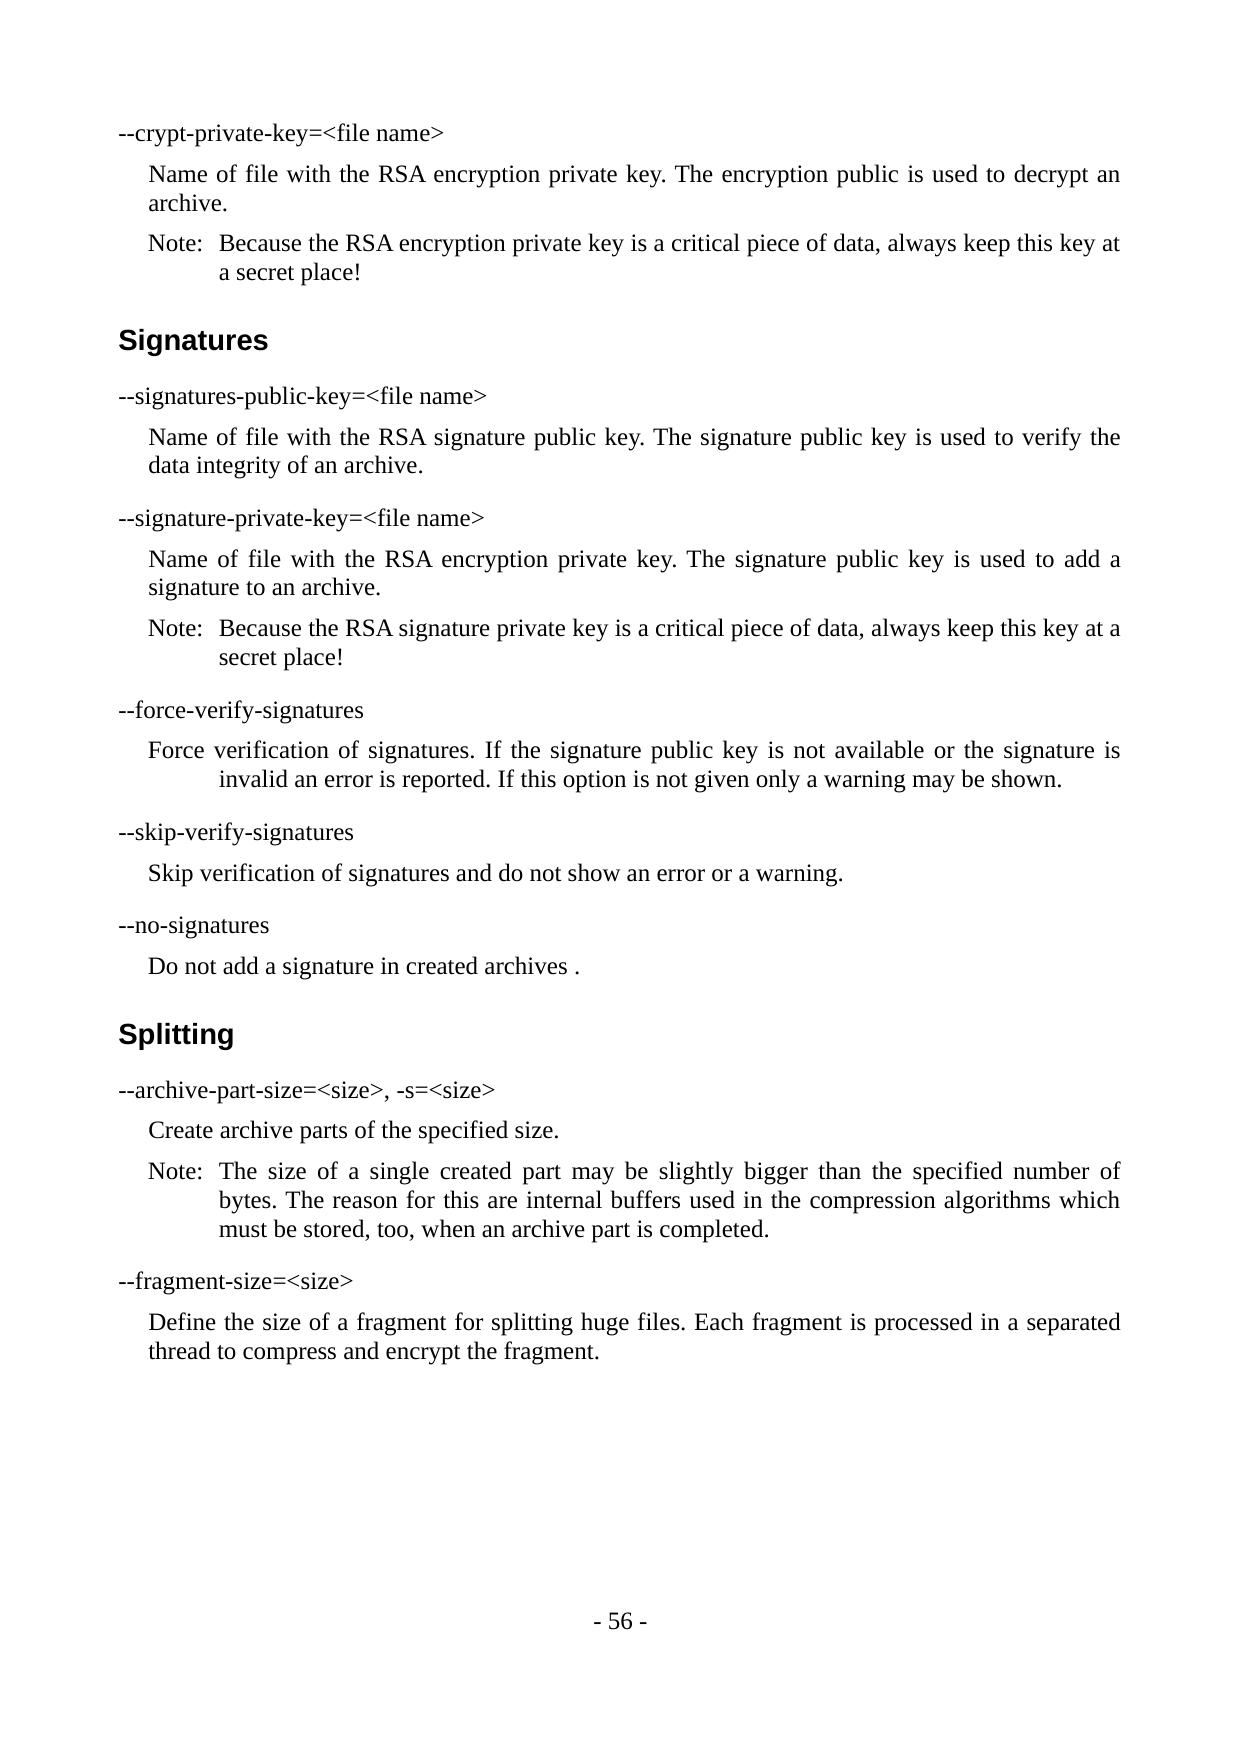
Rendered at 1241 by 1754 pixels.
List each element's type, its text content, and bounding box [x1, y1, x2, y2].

text Skip verification of signatures and do not show an error or a warning. [148, 858, 1122, 886]
subtitle Splitting [118, 1017, 1122, 1050]
text Do not add a signature in created archives . [148, 951, 1122, 980]
text Note: Because the RSA encryption private key is a critical piece of data, always keep this key at a secret place! [148, 228, 1122, 286]
title --no-signatures [118, 910, 1122, 939]
text Name of file with the RSA encryption private key. The signature public key is used to add a signature to an archive. [148, 544, 1122, 601]
title --signature-private-key=<file name> [118, 503, 1122, 532]
title --skip-verify-signatures [118, 817, 1122, 846]
text Define the size of a fragment for splitting huge files. Each fragment is processed in a separated thread to compress and encrypt the fragment. [148, 1307, 1122, 1365]
text Force verification of signatures. If the signature public key is not available or the signature is invalid an error is reported. If this option is not given only a warning may be shown. [148, 735, 1122, 793]
subtitle Signatures [118, 323, 1122, 356]
text Create archive parts of the specified size. [148, 1116, 1122, 1144]
text Note: The size of a single created part may be slightly bigger than the specified number of bytes. The reason for this are internal buffers used in the compression algorithms which must be stored, too, when an archive part is completed. [148, 1156, 1122, 1242]
title --crypt-private-key=<file name> [118, 118, 1122, 147]
title --fragment-size=<size> [118, 1266, 1122, 1295]
text Note: Because the RSA signature private key is a critical piece of data, always keep this key at a secret place! [148, 613, 1122, 671]
text Name of file with the RSA encryption private key. The encryption public is used to decrypt an archive. [148, 159, 1122, 216]
title --force-verify-signatures [118, 695, 1122, 723]
title --archive-part-size=<size>, -s=<size> [118, 1075, 1122, 1103]
text Name of file with the RSA signature public key. The signature public key is used to verify the data integrity of an archive. [148, 422, 1122, 479]
title --signatures-public-key=<file name> [118, 381, 1122, 409]
